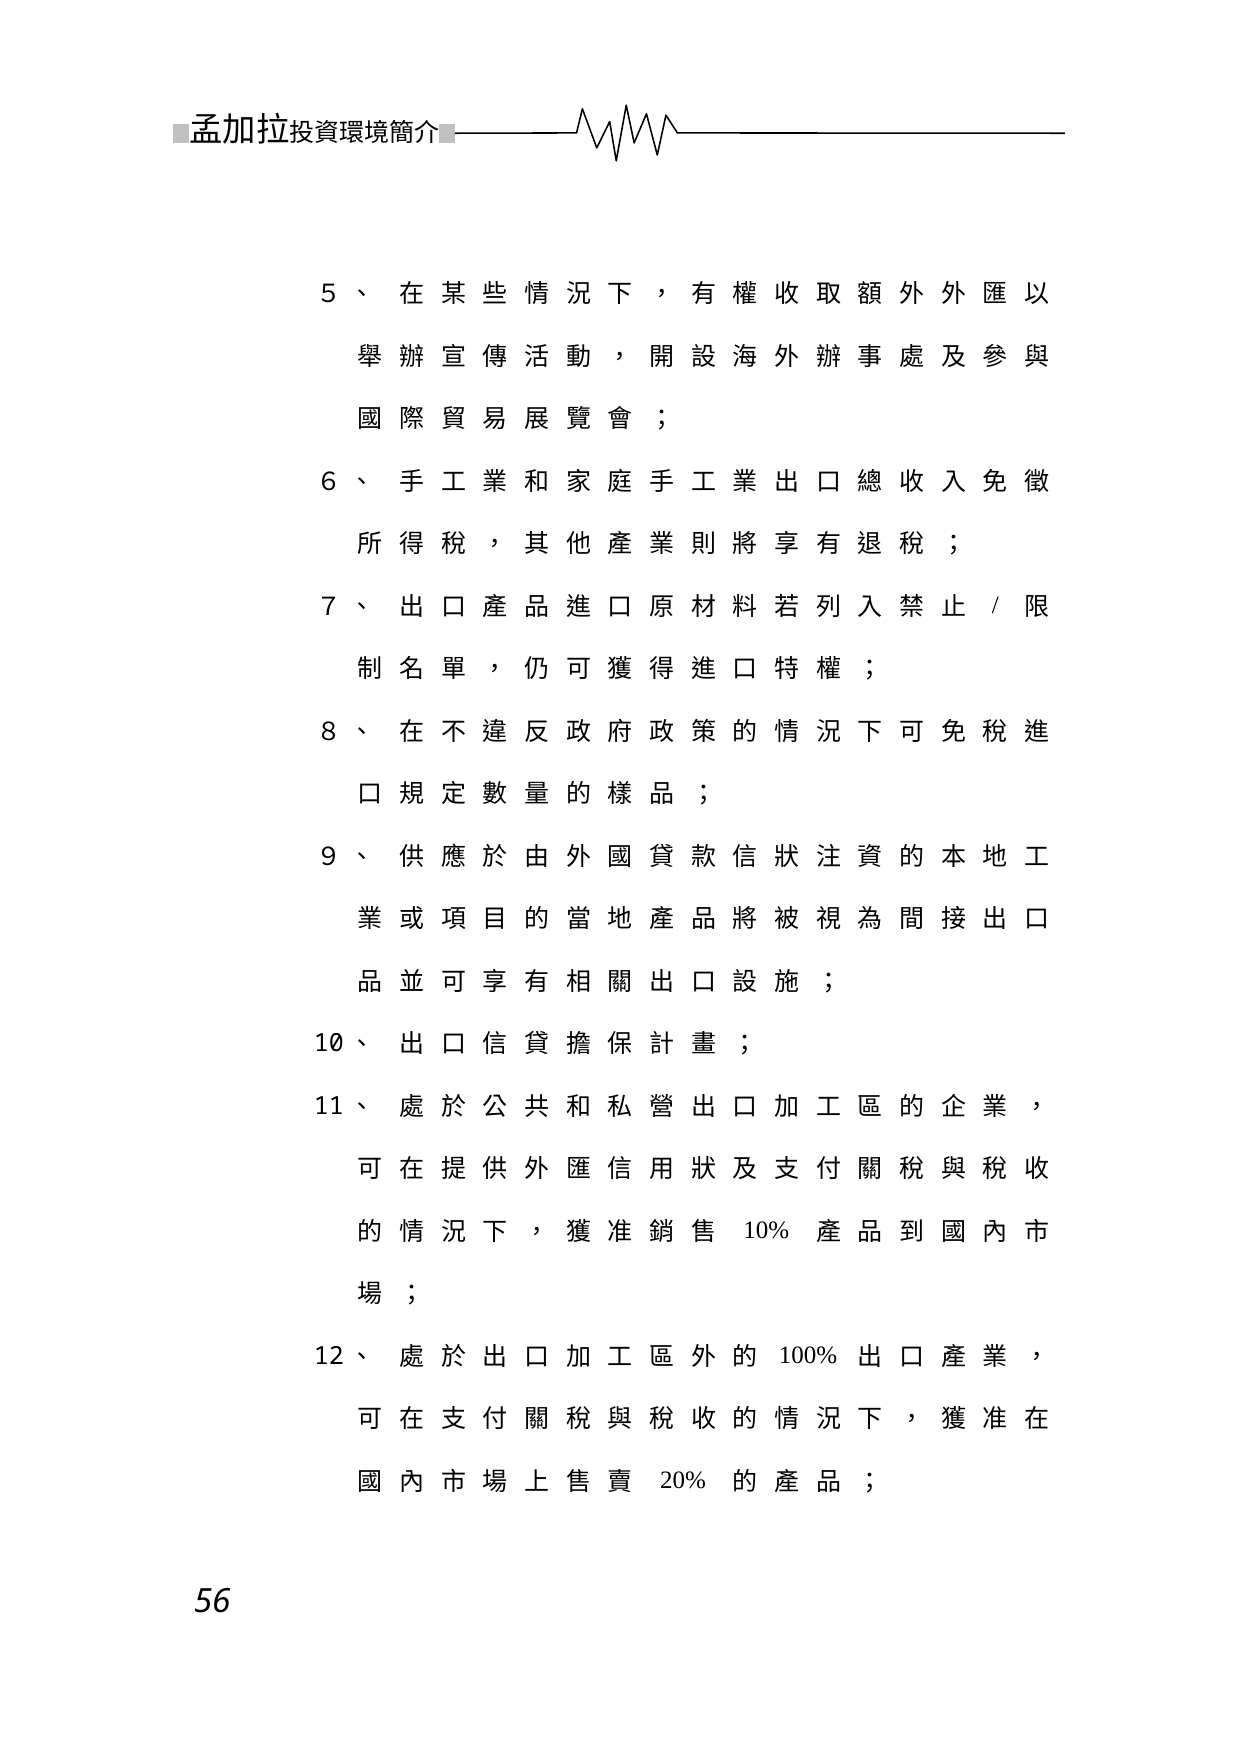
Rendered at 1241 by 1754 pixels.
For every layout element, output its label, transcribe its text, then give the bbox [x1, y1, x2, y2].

text ９、供應於由外國貸款信狀注資的本地工業或項目的當地產品將被視為間接出口品並可享有相關出口設施； [281, 813, 1058, 1000]
text 10、出口信貸擔保計畫； [281, 1000, 1058, 1063]
text ８、在不違反政府政策的情況下可免稅進口規定數量的樣品； [281, 688, 1058, 813]
text ５、在某些情況下，有權收取額外外匯以舉辦宣傳活動，開設海外辦事處及參與國際貿易展覽會； [281, 250, 1058, 438]
text ６、手工業和家庭手工業出口總收入免徵所得稅，其他產業則將享有退稅； [281, 438, 1058, 563]
text 12、處於出口加工區外的100%出口產業，可在支付關稅與稅收的情況下，獲准在國內市場上售賣20%的產品； [281, 1313, 1058, 1500]
text ７、出口產品進口原材料若列入禁止/限制名單，仍可獲得進口特權； [281, 563, 1058, 688]
text 11、處於公共和私營出口加工區的企業，可在提供外匯信用狀及支付關稅與稅收的情況下，獲准銷售10%產品到國內市場； [281, 1063, 1058, 1313]
